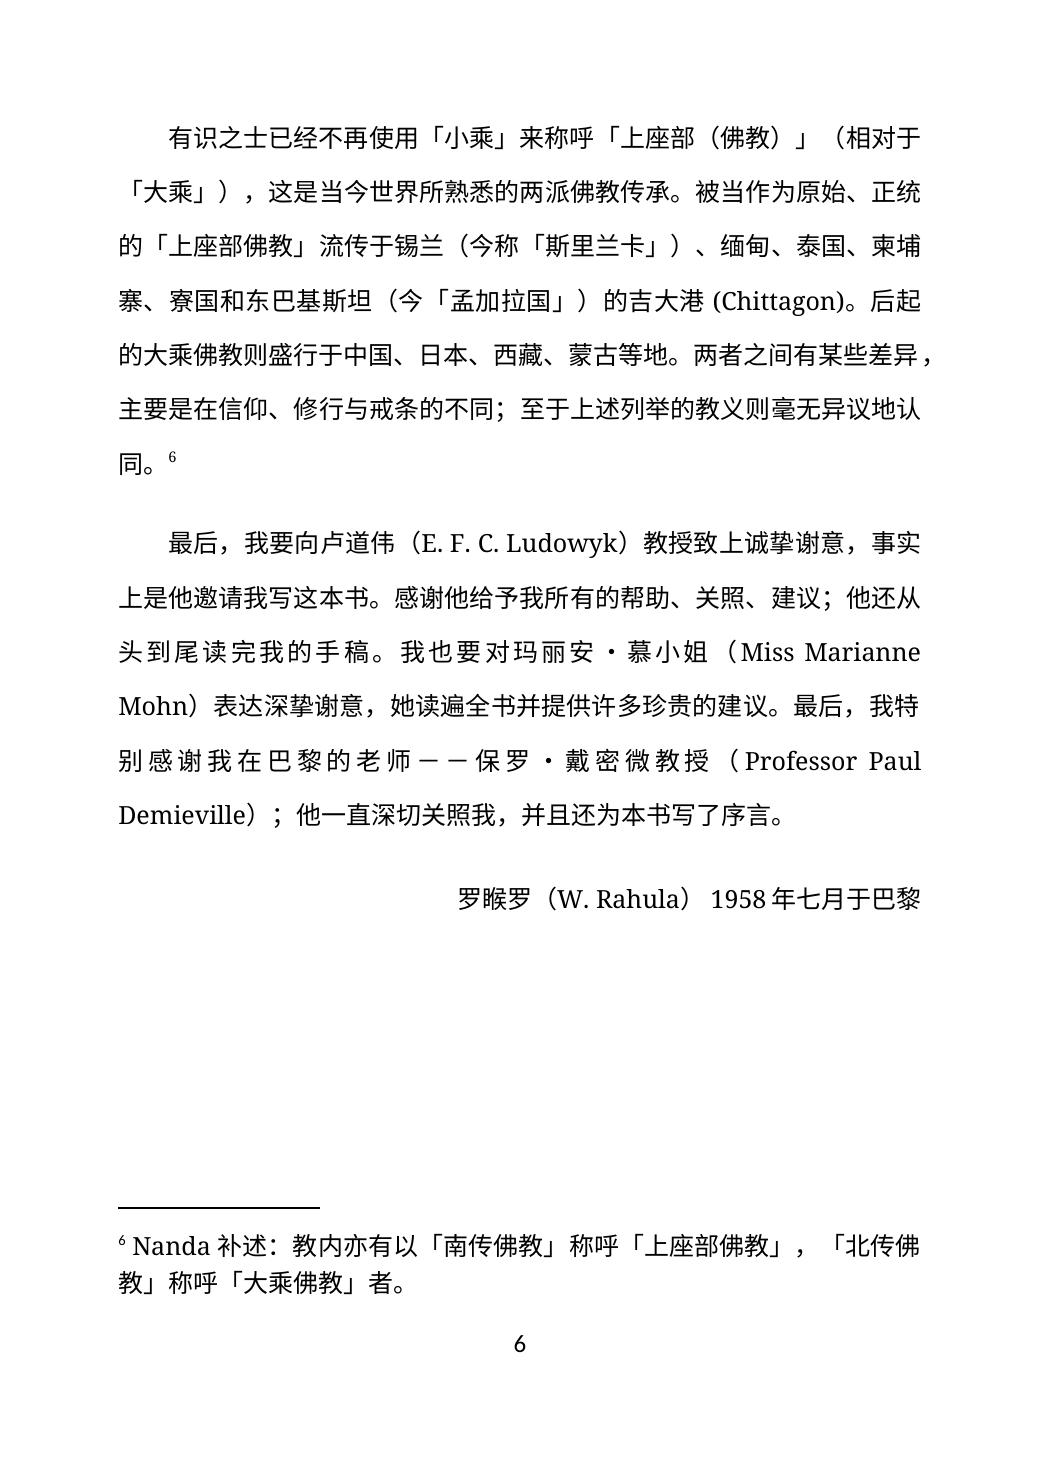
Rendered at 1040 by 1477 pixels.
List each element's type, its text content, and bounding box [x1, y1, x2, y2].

text 罗睺罗（W. Rahula） 1958年七月于巴黎 [118, 879, 921, 915]
text 最后，我要向卢道伟（E. F. C. Ludowyk）教授致上诚挚谢意，事实上是他邀请我写这本书。感谢他给予我所有的帮助、关照、建议；他还从头到尾读完我的手稿。我也要对玛丽安‧慕小姐（Miss Marianne Mohn）表达深挚谢意，她读遍全书并提供许多珍贵的建议。最后，我特别感谢我在巴黎的老师－－保罗‧戴密微教授（Professor Paul Demieville）；他一直深切关照我，并且还为本书写了序言。 [118, 524, 921, 832]
text 有识之士已经不再使用「小乘」来称呼「上座部（佛教）」（相对于「大乘」），这是当今世界所熟悉的两派佛教传承。被当作为原始、正统的「上座部佛教」流传于锡兰（今称「斯里兰卡」）、缅甸、泰国、柬埔寨、寮国和东巴基斯坦（今「孟加拉国」）的吉大港 (Chittagon)。后起的大乘佛教则盛行于中国、日本、西藏、蒙古等地。两者之间有某些差异，主要是在信仰、修行与戒条的不同；至于上述列举的教义则毫无异议地认同。 [118, 118, 921, 481]
text Nanda 补述：教内亦有以「南传佛教」称呼「上座部佛教」，「北传佛教」称呼「大乘佛教」者。 [118, 1227, 921, 1299]
